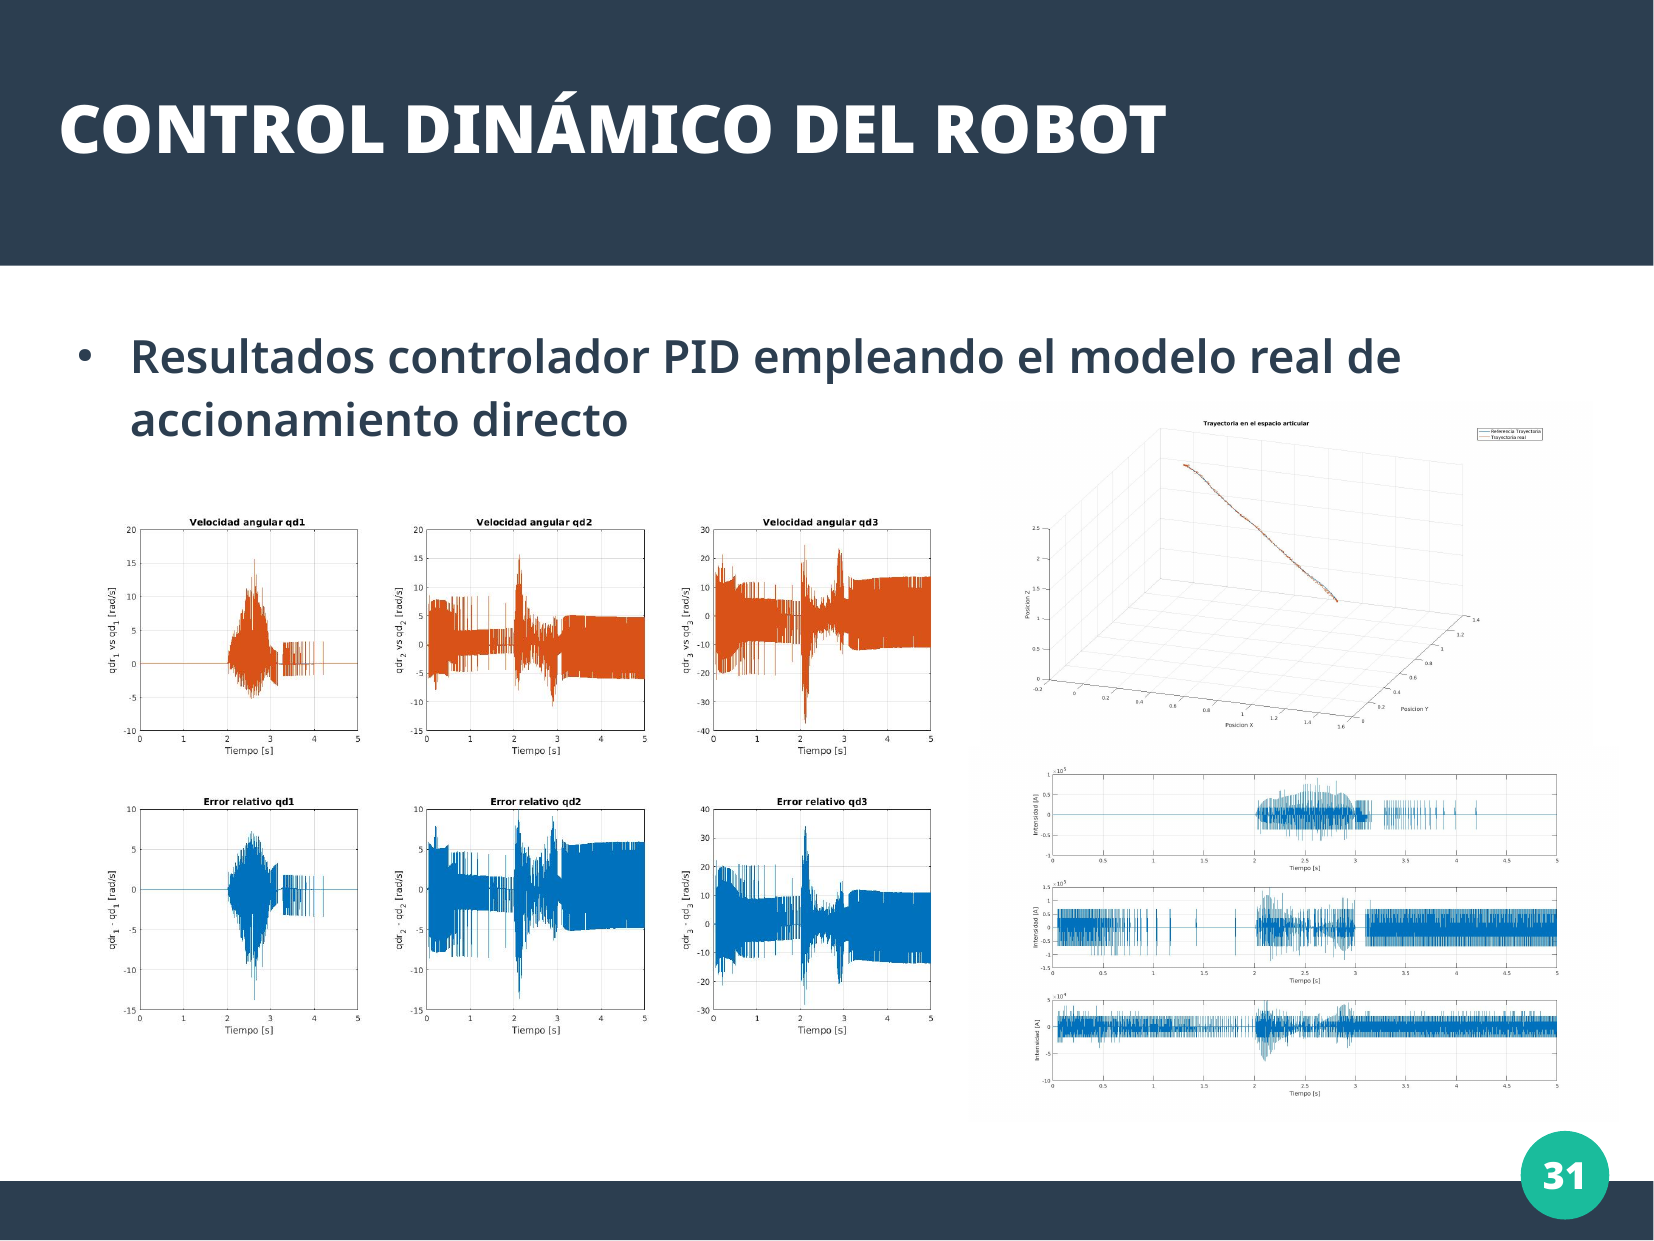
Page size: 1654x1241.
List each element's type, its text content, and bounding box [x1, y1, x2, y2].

picture [7, 401, 1619, 1123]
title CONTROL DINÁMICO DEL ROBOT [59, 49, 1595, 207]
list Resultados controlador PID empleando el modelo real de accionamiento directo [59, 324, 1595, 746]
list Resultados controlador PID empleando el modelo real de accionamiento directo [59, 1075, 1595, 1152]
